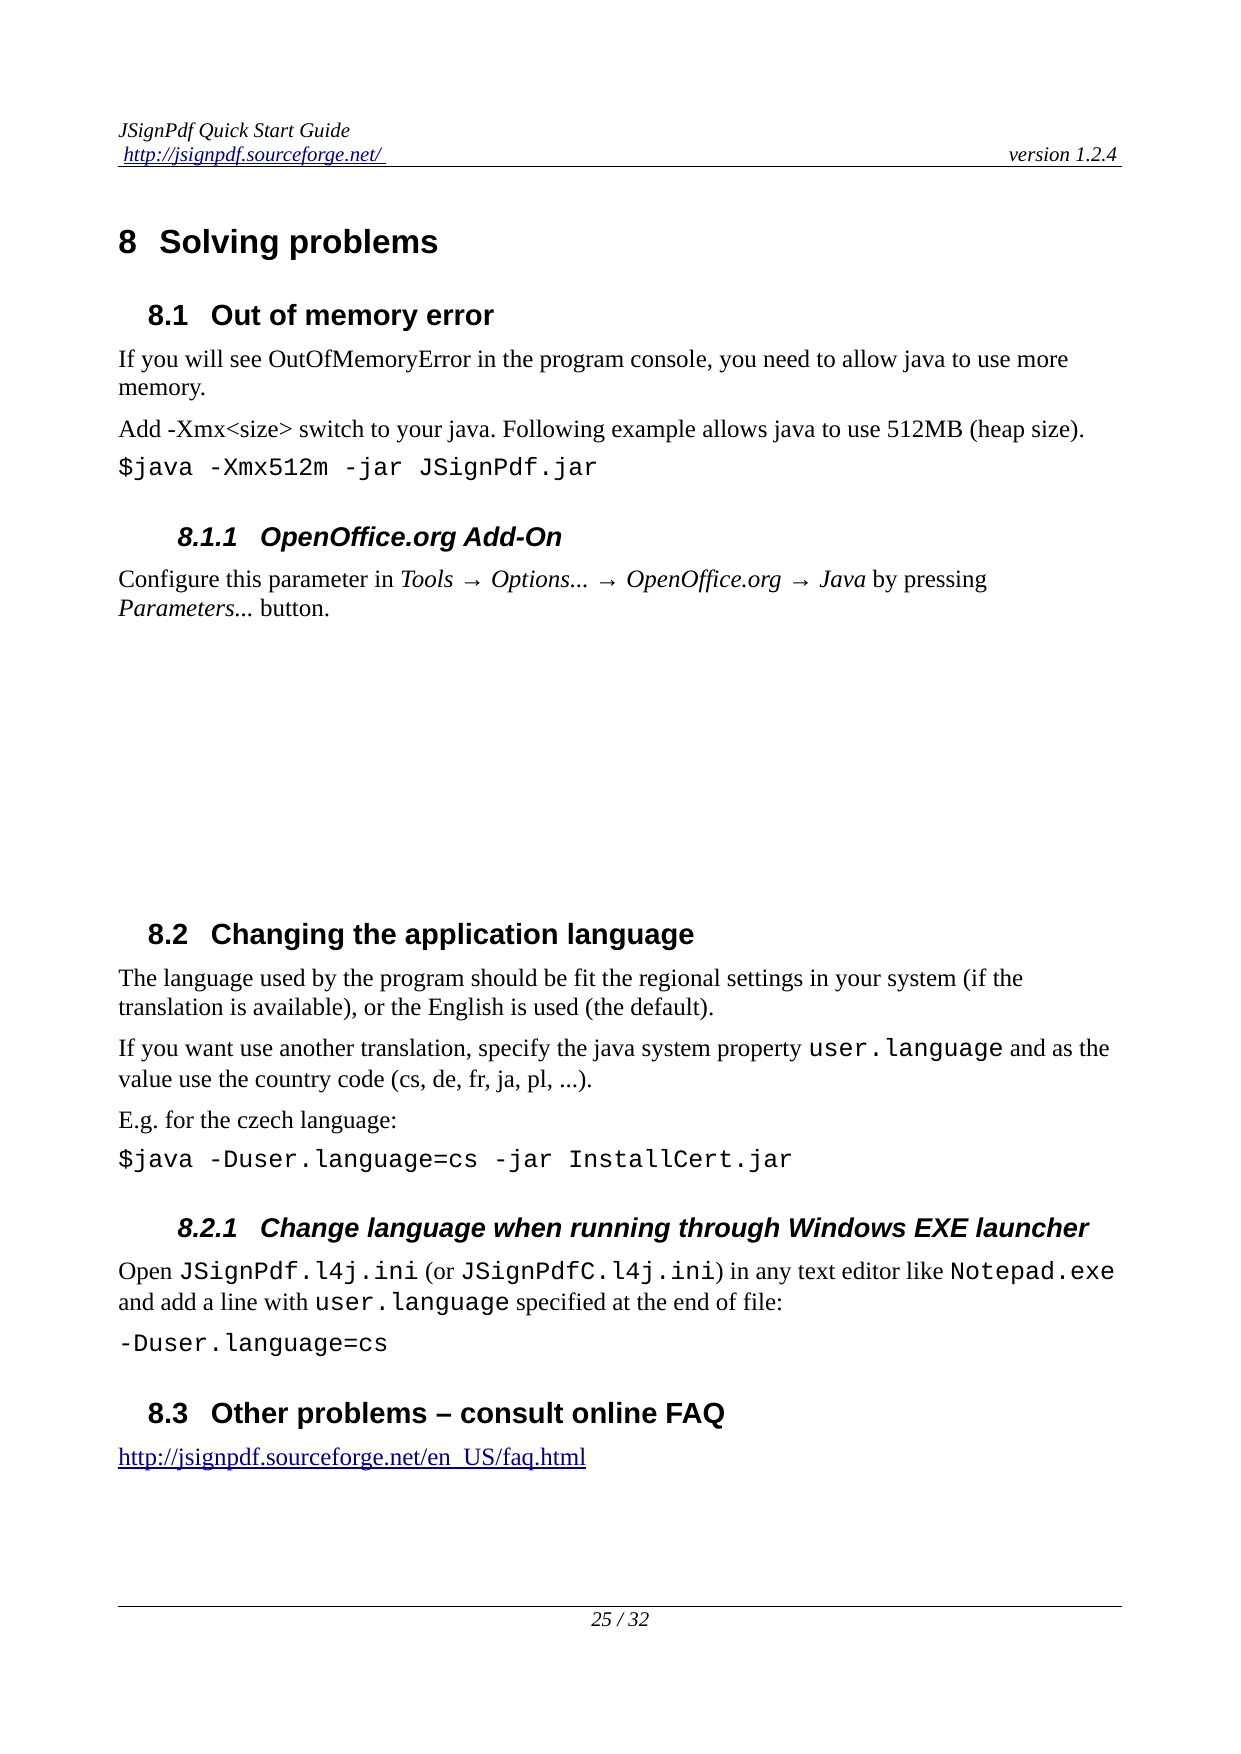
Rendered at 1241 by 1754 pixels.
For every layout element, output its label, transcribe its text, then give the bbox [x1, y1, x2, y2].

text If you want use another translation, specify the java system property user.language and as the value use the country code (cs, de, fr, ja, pl, ...). [118, 1033, 1122, 1093]
text Add -Xmx<size> switch to your java. Following example allows java to use 512MB (heap size). [118, 414, 1122, 442]
text If you will see OutOfMemoryError in the program console, you need to allow java to use more memory. [118, 344, 1122, 401]
subtitle Out of memory error [148, 298, 1116, 331]
subtitle Changing the application language [148, 659, 1116, 951]
text http://jsignpdf.sourceforge.net/en_US/faq.html [118, 1442, 1122, 1471]
subtitle Other problems – consult online FAQ [148, 1396, 1116, 1430]
text The language used by the program should be fit the regional settings in your system (if the translation is available), or the English is used (the default). [118, 963, 1122, 1021]
text Configure this parameter in Tools → Options... → OpenOffice.org → Java by pressing Parameters... button. [118, 564, 1122, 622]
text E.g. for the czech language: [118, 1105, 1122, 1134]
subtitle Change language when running through Windows EXE launcher [177, 1212, 1122, 1244]
subtitle OpenOffice.org Add-On [177, 521, 1122, 552]
subtitle Solving problems [118, 222, 1122, 260]
text $java -Xmx512m -jar JSignPdf.jar [118, 455, 1122, 483]
text Open JSignPdf.l4j.ini (or JSignPdfC.l4j.ini) in any text editor like Notepad.exe and add a line with user.language specified at the end of file: [118, 1256, 1122, 1318]
text -Duser.language=cs [118, 1330, 1122, 1359]
text $java -Duser.language=cs -jar InstallCert.jar [118, 1147, 1122, 1175]
